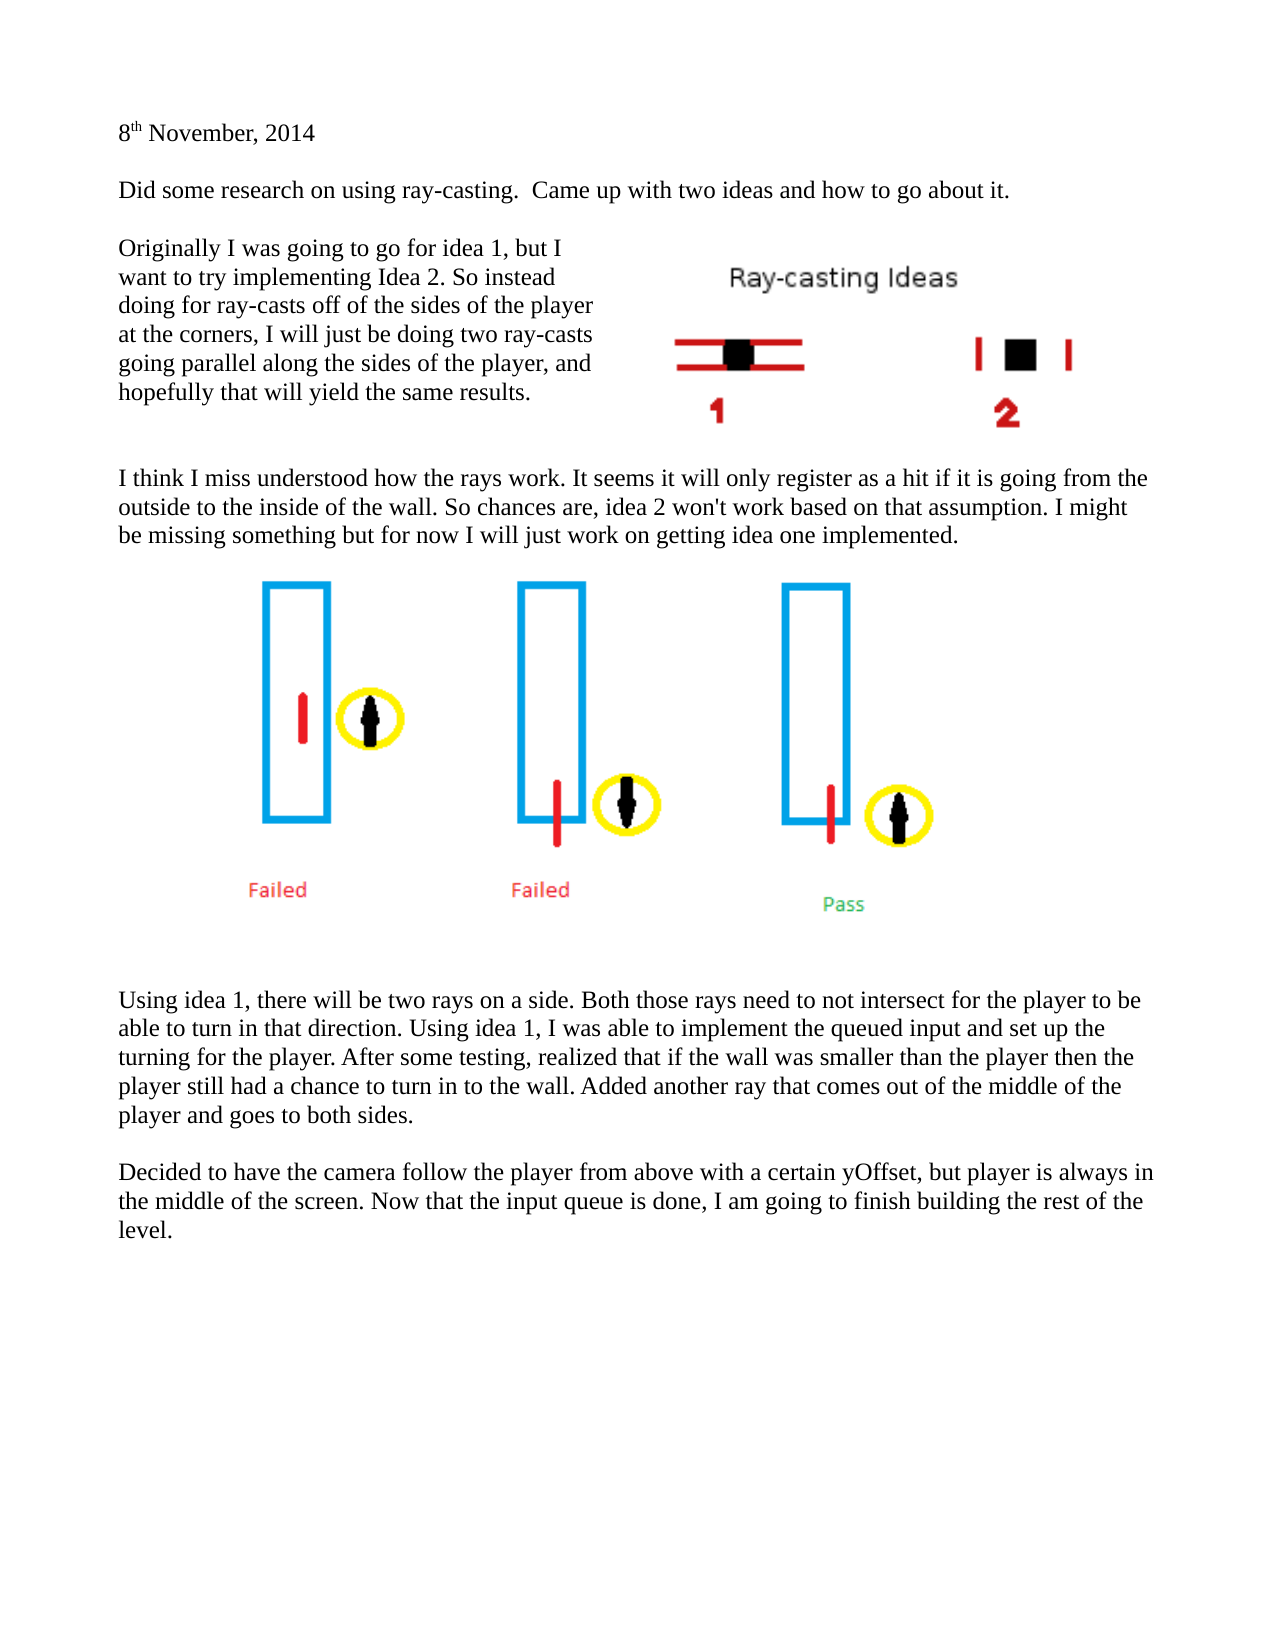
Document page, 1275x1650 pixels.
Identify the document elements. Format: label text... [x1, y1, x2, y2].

picture [597, 233, 1135, 432]
text I think I miss understood how the rays work. It seems it will only register as a hit if it is going from the outside to the inside of the wall. So chances are, idea 2 won't work based on that assumption. I might be missing something but for now I will just work on getting idea one implemented. [118, 463, 1157, 549]
text Originally I was going to go for idea 1, but I want to try implementing Idea 2. So instead doing for ray-casts off of the sides of the player at the corners, I will just be doing two ray-casts going parallel along the sides of the player, and hopefully that will yield the same results. [118, 233, 597, 406]
text Did some research on using ray-casting. Came up with two ideas and how to go about it. [118, 176, 1157, 204]
picture [214, 569, 990, 985]
text Decided to have the camera follow the player from above with a certain yOffset, but player is always in the middle of the screen. Now that the input queue is done, I am going to finish building the rest of the level. [118, 1157, 1157, 1243]
text Using idea 1, there will be two rays on a side. Both those rays need to not intersect for the player to be able to turn in that direction. Using idea 1, I was able to implement the queued input and set up the turning for the player. After some testing, realized that if the wall was smaller than the player then the player still had a chance to turn in to the wall. Added another ray that comes out of the middle of the player and goes to both sides. [118, 549, 1157, 1128]
text 8th November, 2014 [118, 118, 1157, 147]
